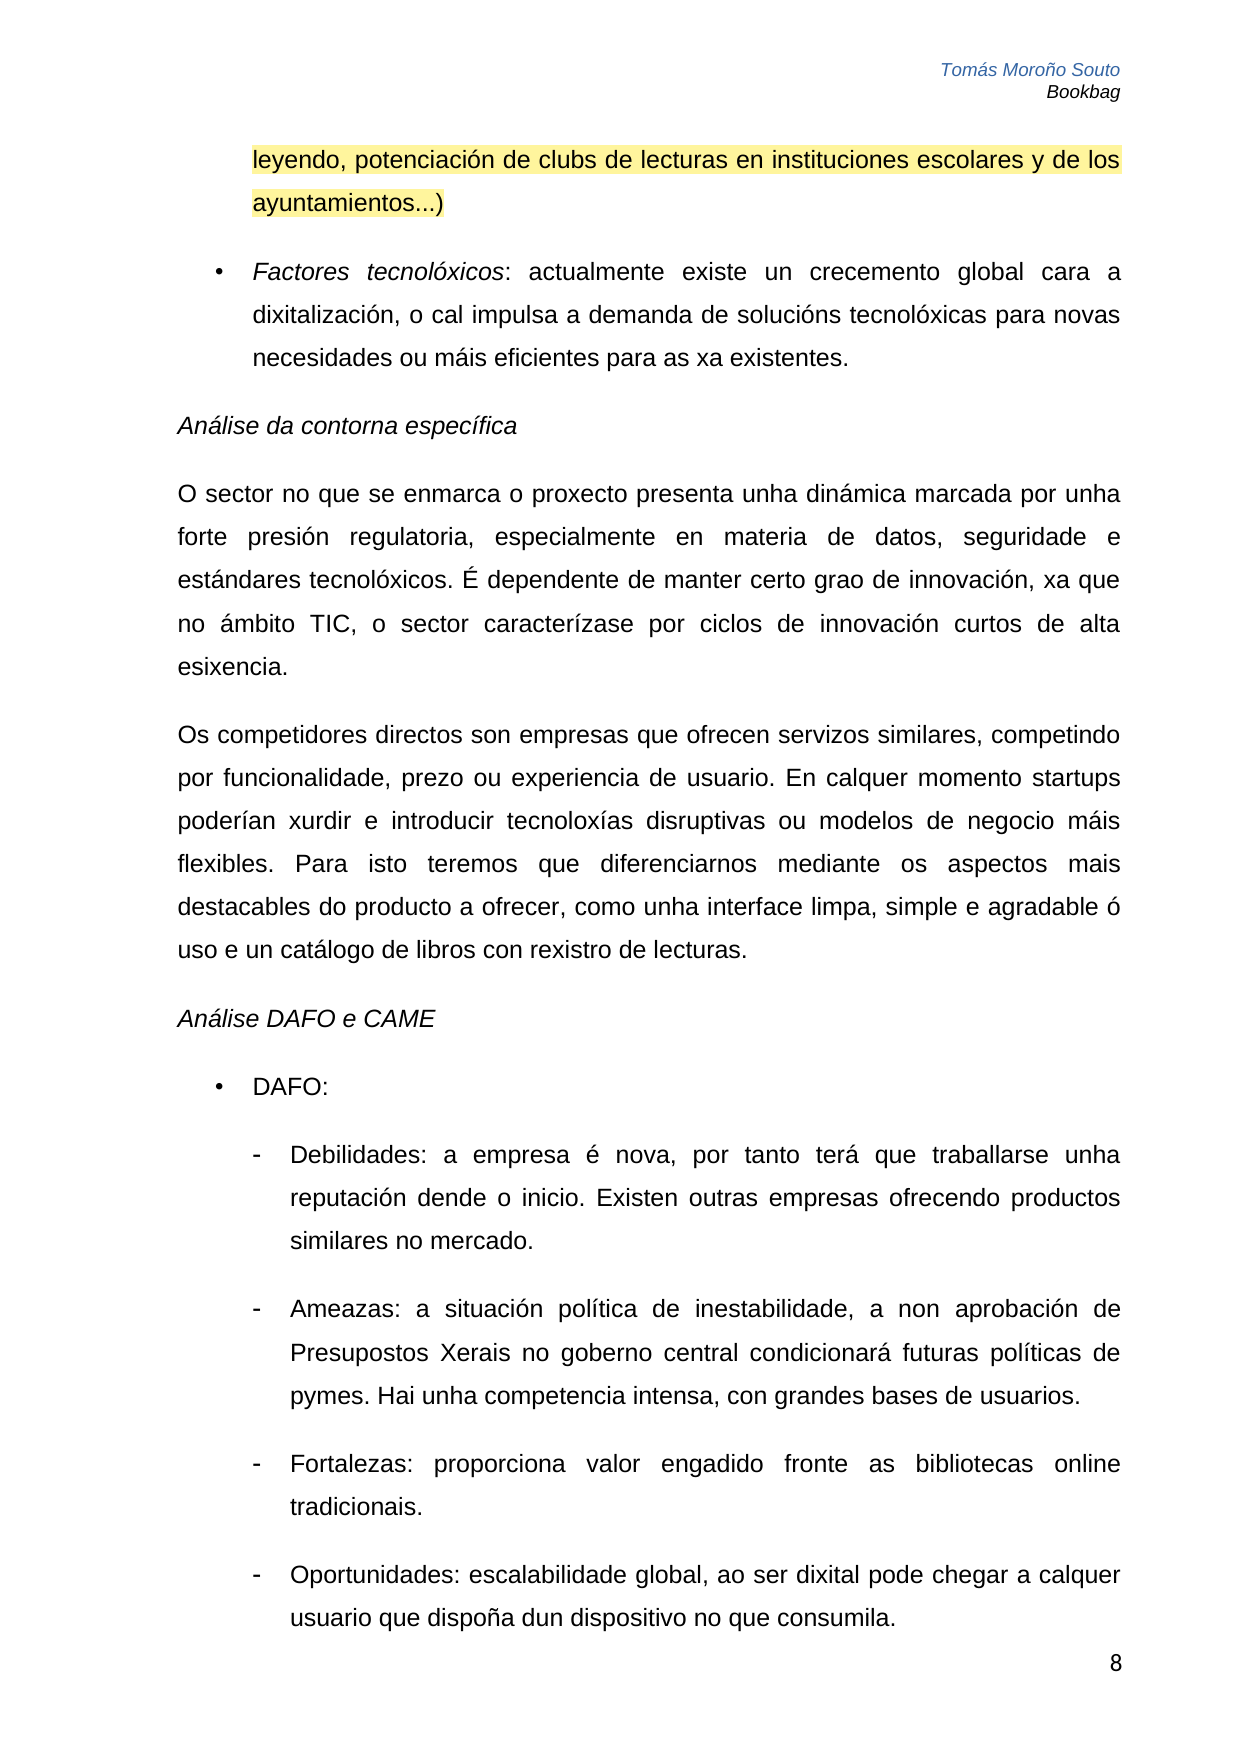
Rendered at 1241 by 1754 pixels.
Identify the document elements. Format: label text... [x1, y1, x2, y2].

list Ameazas: a situación política de inestabilidade, a non aprobación de Presupostos Xerais no goberno central condicionará futuras políticas de pymes. Hai unha competencia intensa, con grandes bases de usuarios. [252, 1294, 1122, 1409]
list leyendo, potenciación de clubs de lecturas en instituciones escolares y de los ayuntamientos...) [215, 145, 1122, 217]
list Debilidades: a empresa é nova, por tanto terá que traballarse unha reputación dende o inicio. Existen outras empresas ofrecendo productos similares no mercado. [252, 1140, 1122, 1255]
list Factores tecnolóxicos: actualmente existe un crecemento global cara a dixitalización, o cal impulsa a demanda de solucións tecnolóxicas para novas necesidades ou máis eficientes para as xa existentes. [215, 257, 1122, 372]
text O sector no que se enmarca o proxecto presenta unha dinámica marcada por unha forte presión regulatoria, especialmente en materia de datos, seguridade e estándares tecnolóxicos. É dependente de manter certo grao de innovación, xa que no ámbito TIC, o sector caracterízase por ciclos de innovación curtos de alta esixencia. [177, 479, 1122, 680]
text Análise da contorna específica [177, 411, 1122, 440]
list Fortalezas: proporciona valor engadido fronte as bibliotecas online tradicionais. [252, 1449, 1122, 1521]
text Análise DAFO e CAME [177, 1003, 1122, 1032]
text Os competidores directos son empresas que ofrecen servizos similares, competindo por funcionalidade, prezo ou experiencia de usuario. En calquer momento startups poderían xurdir e introducir tecnoloxías disruptivas ou modelos de negocio máis flexibles. Para isto teremos que diferenciarnos mediante os aspectos mais destacables do producto a ofrecer, como unha interface limpa, simple e agradable ó uso e un catálogo de libros con rexistro de lecturas. [177, 720, 1122, 964]
list Oportunidades: escalabilidade global, ao ser dixital pode chegar a calquer usuario que dispoña dun dispositivo no que consumila. [252, 1560, 1122, 1632]
list DAFO: [215, 1072, 1122, 1101]
